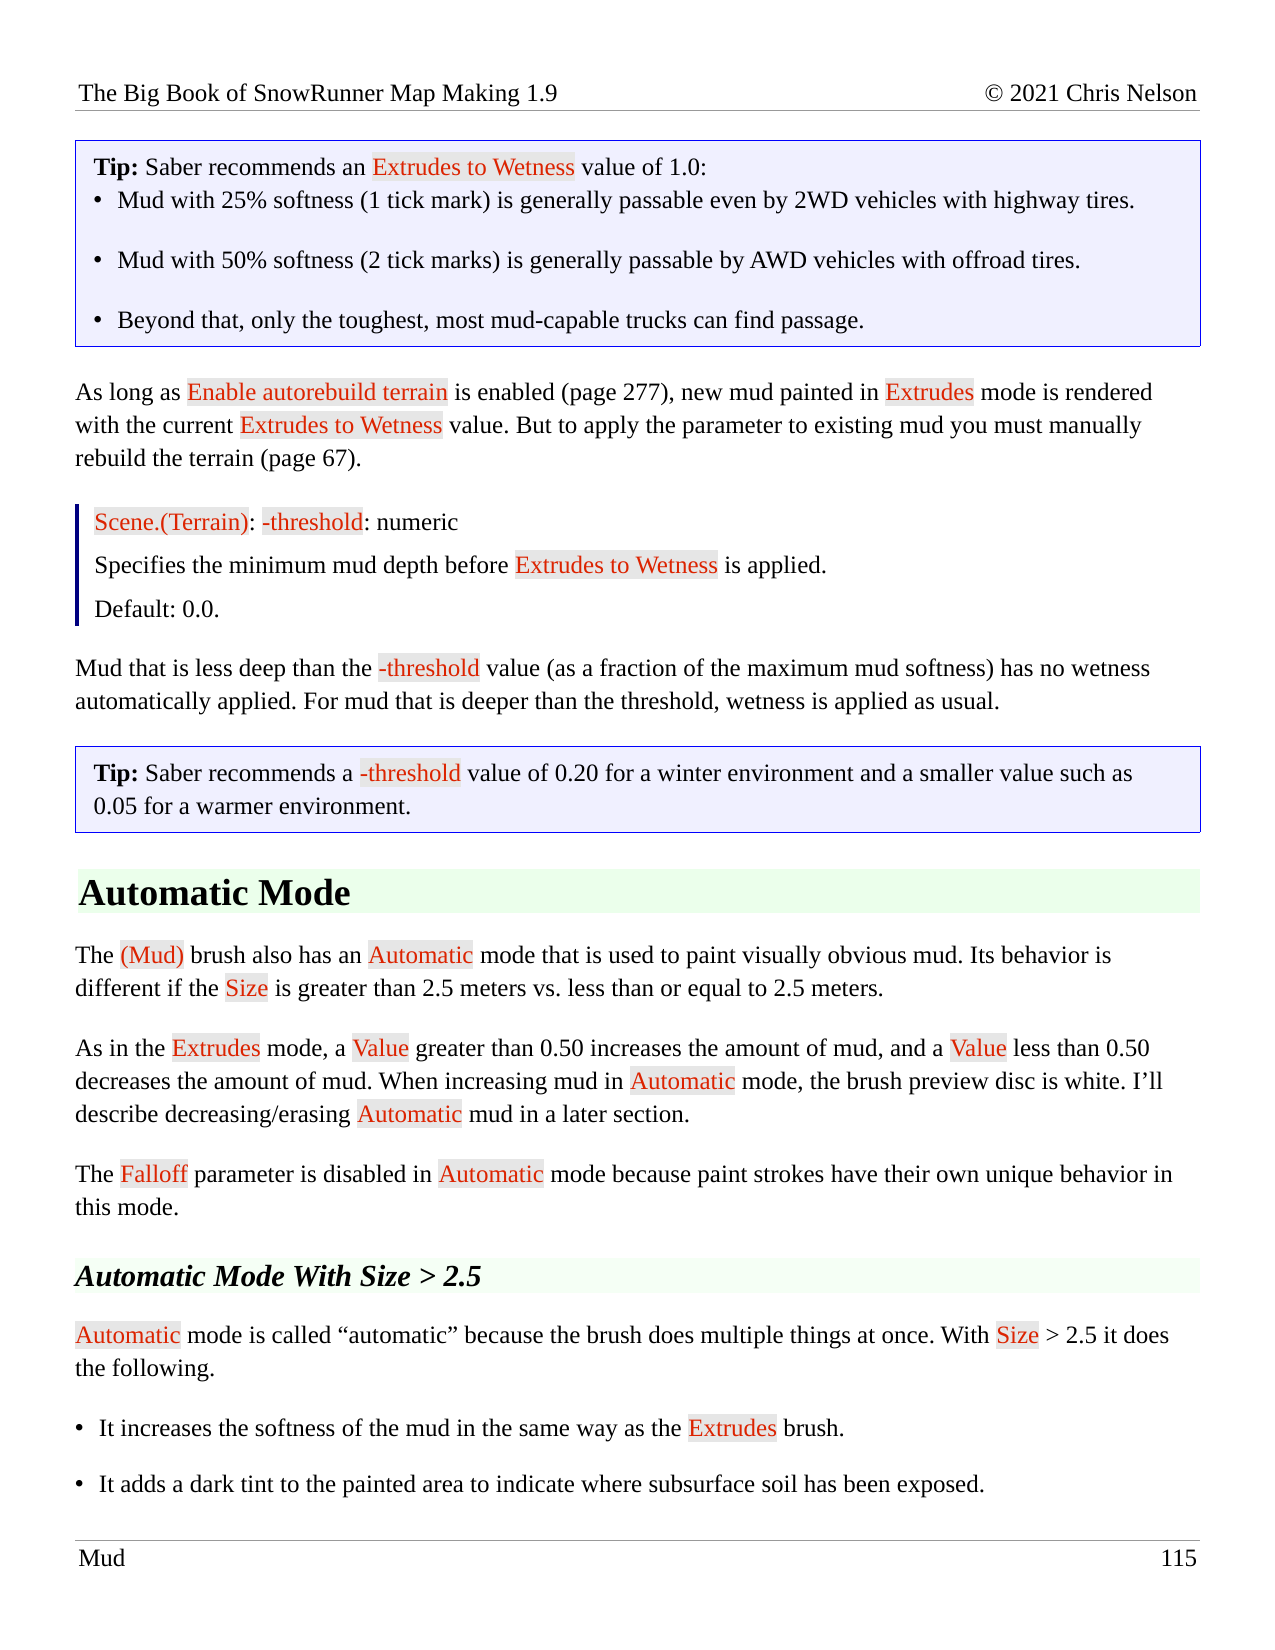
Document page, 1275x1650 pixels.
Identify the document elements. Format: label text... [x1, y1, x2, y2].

list Mud with 50% softness (2 tick marks) is generally passable by AWD vehicles with offroad tires. [76, 233, 1200, 274]
text As in the Extrudes mode, a Value greater than 0.50 increases the amount of mud, and a Value less than 0.50 decreases the amount of mud. When increasing mud in Automatic mode, the brush preview disc is white. I’ll describe decreasing/erasing Automatic mud in a later section. [75, 1033, 1200, 1128]
text The (Mud) brush also has an Automatic mode that is used to paint visually obvious mud. Its behavior is different if the Size is greater than 2.5 meters vs. less than or equal to 2.5 meters. [75, 940, 1200, 1002]
subtitle Automatic Mode With Size > 2.5 [75, 1258, 1200, 1293]
text As long as Enable autorebuild terrain is enabled (page 277), new mud painted in Extrudes mode is rendered with the current Extrudes to Wetness value. But to apply the parameter to existing mud you must manually rebuild the terrain (page 67). [75, 377, 1200, 472]
subtitle Automatic Mode [78, 869, 1200, 913]
list Beyond that, only the toughest, most mud-capable trucks can find passage. [76, 293, 1200, 346]
text Specifies the minimum mud depth before Extrudes to Wetness is applied. [79, 547, 1200, 579]
list Saber recommends an Extrudes to Wetness value of 1.0: [76, 141, 1200, 173]
list Mud with 25% softness (1 tick mark) is generally passable even by 2WD vehicles with highway tires. [76, 173, 1200, 214]
list It increases the softness of the mud in the same way as the Extrudes brush. [75, 1413, 1200, 1442]
list It adds a dark tint to the painted area to indicate where subsurface soil has been exposed. [75, 1469, 1200, 1498]
text Mud that is less deep than the -threshold value (as a fraction of the maximum mud softness) has no wetness automatically applied. For mud that is deeper than the threshold, wetness is applied as usual. [75, 653, 1200, 714]
text Automatic mode is called “automatic” because the brush does multiple things at once. With Size > 2.5 it does the following. [75, 1321, 1200, 1382]
list Saber recommends a -threshold value of 0.20 for a winter environment and a smaller value such as 0.05 for a warmer environment. [76, 747, 1200, 832]
text Default: 0.0. [79, 591, 1200, 626]
text Scene.(Terrain): -threshold: numeric [75, 503, 1200, 535]
text The Falloff parameter is disabled in Automatic mode because paint strokes have their own unique behavior in this mode. [75, 1159, 1200, 1221]
